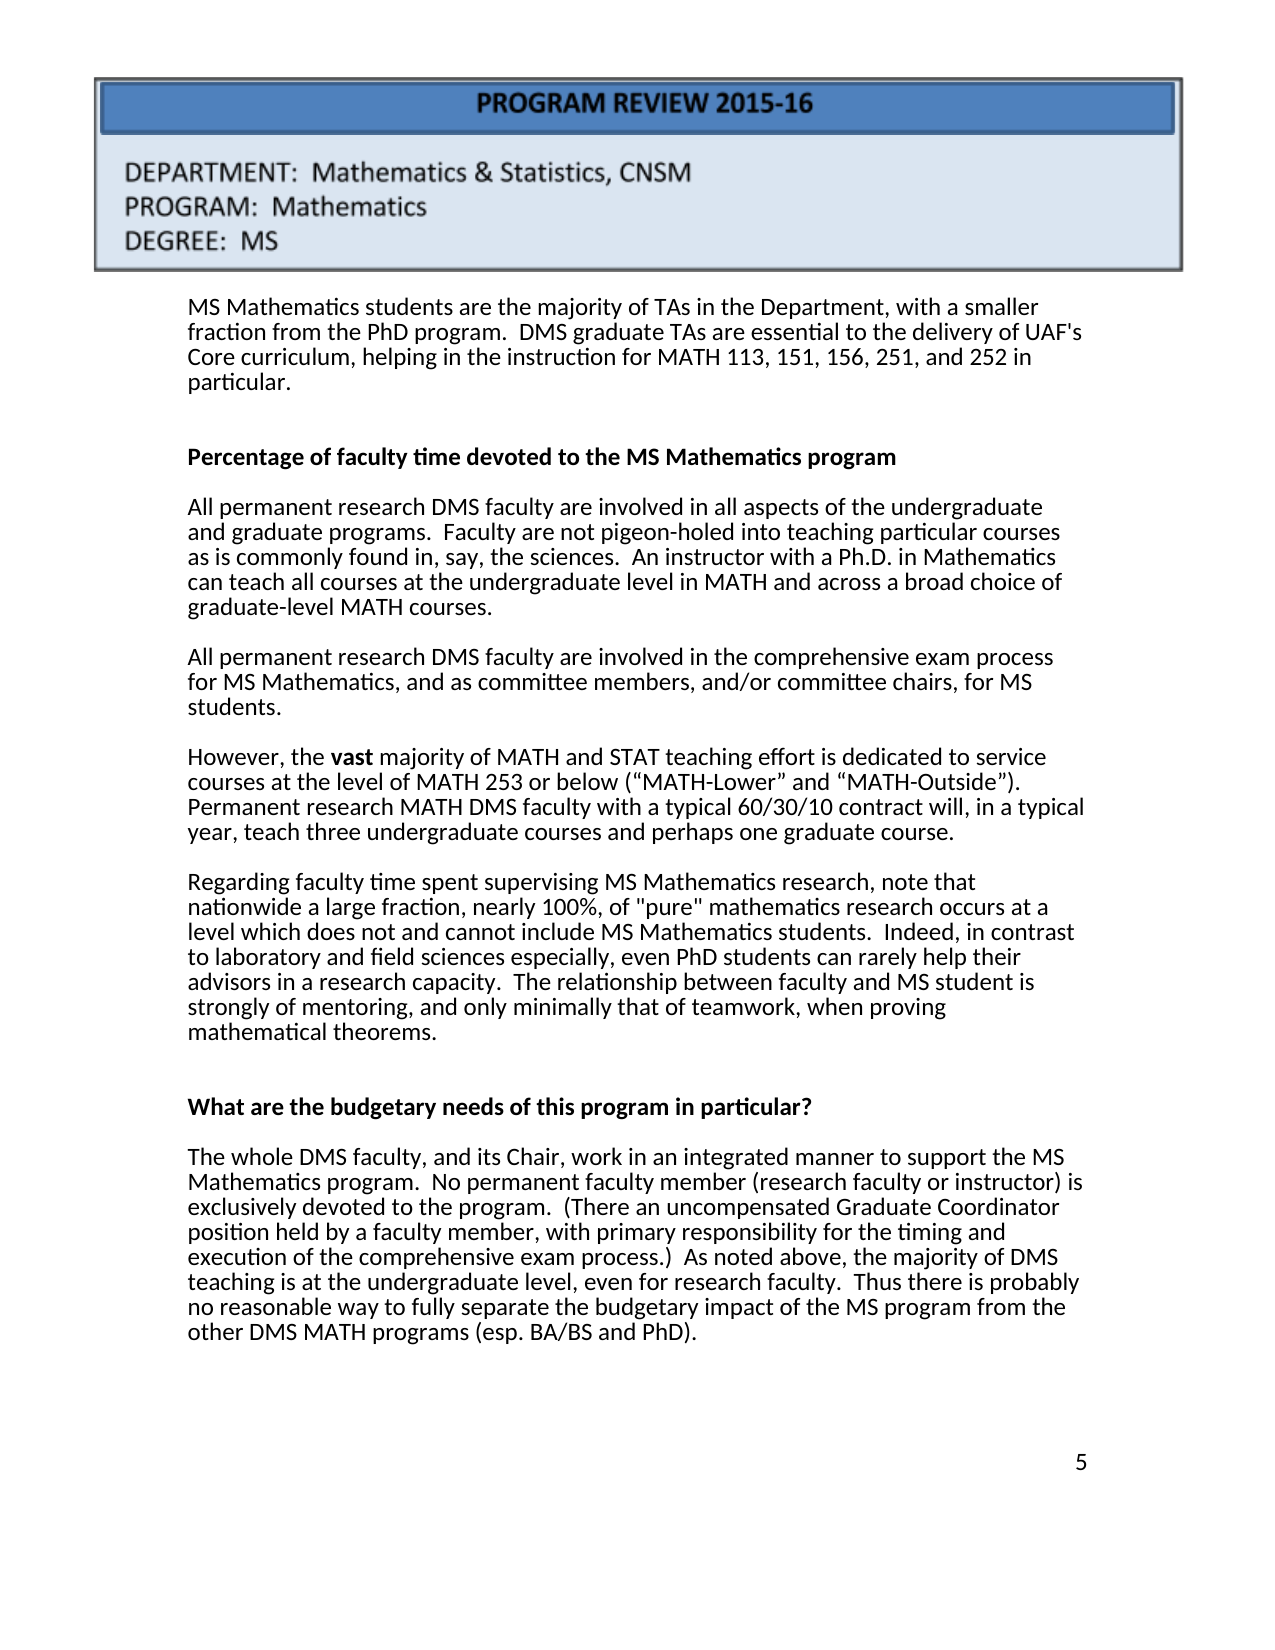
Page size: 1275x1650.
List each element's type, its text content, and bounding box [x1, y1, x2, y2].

text Regarding faculty time spent supervising MS Mathematics research, note that nationwide a large fraction, nearly 100%, of "pure" mathematics research occurs at a level which does not and cannot include MS Mathematics students. Indeed, in contrast to laboratory and field sciences especially, even PhD students can rarely help their advisors in a research capacity. The relationship between faculty and MS student is strongly of mentoring, and only minimally that of teamwork, when proving mathematical theorems. [187, 872, 1087, 1047]
list All permanent research DMS faculty are involved in all aspects of the undergraduate and graduate programs. Faculty are not pigeon-holed into teaching particular courses as is commonly found in, say, the sciences. An instructor with a Ph.D. in Mathematics can teach all courses at the undergraduate level in MATH and across a broad choice of graduate-level MATH courses. [187, 497, 1087, 622]
picture [93, 77, 1184, 272]
list However, the vast majority of MATH and STAT teaching effort is dedicated to service courses at the level of MATH 253 or below (“MATH-Lower” and “MATH-Outside”). Permanent research MATH DMS faculty with a typical 60/30/10 contract will, in a typical year, teach three undergraduate courses and perhaps one graduate course. [187, 747, 1087, 847]
list MS Mathematics students are the majority of TAs in the Department, with a smaller fraction from the PhD program. DMS graduate TAs are essential to the delivery of UAF's Core curriculum, helping in the instruction for MATH 113, 151, 156, 251, and 252 in particular. [187, 297, 1087, 397]
list The whole DMS faculty, and its Chair, work in an integrated manner to support the MS Mathematics program. No permanent faculty member (research faculty or instructor) is exclusively devoted to the program. (There an uncompensated Graduate Coordinator position held by a faculty member, with primary responsibility for the timing and execution of the comprehensive exam process.) As noted above, the majority of DMS teaching is at the undergraduate level, even for research faculty. Thus there is probably no reasonable way to fully separate the budgetary impact of the MS program from the other DMS MATH programs (esp. BA/BS and PhD). [187, 1147, 1087, 1347]
list What are the budgetary needs of this program in particular? [187, 1097, 1087, 1122]
text Percentage of faculty time devoted to the MS Mathematics program [187, 447, 1087, 472]
list All permanent research DMS faculty are involved in the comprehensive exam process for MS Mathematics, and as committee members, and/or committee chairs, for MS students. [187, 647, 1087, 722]
